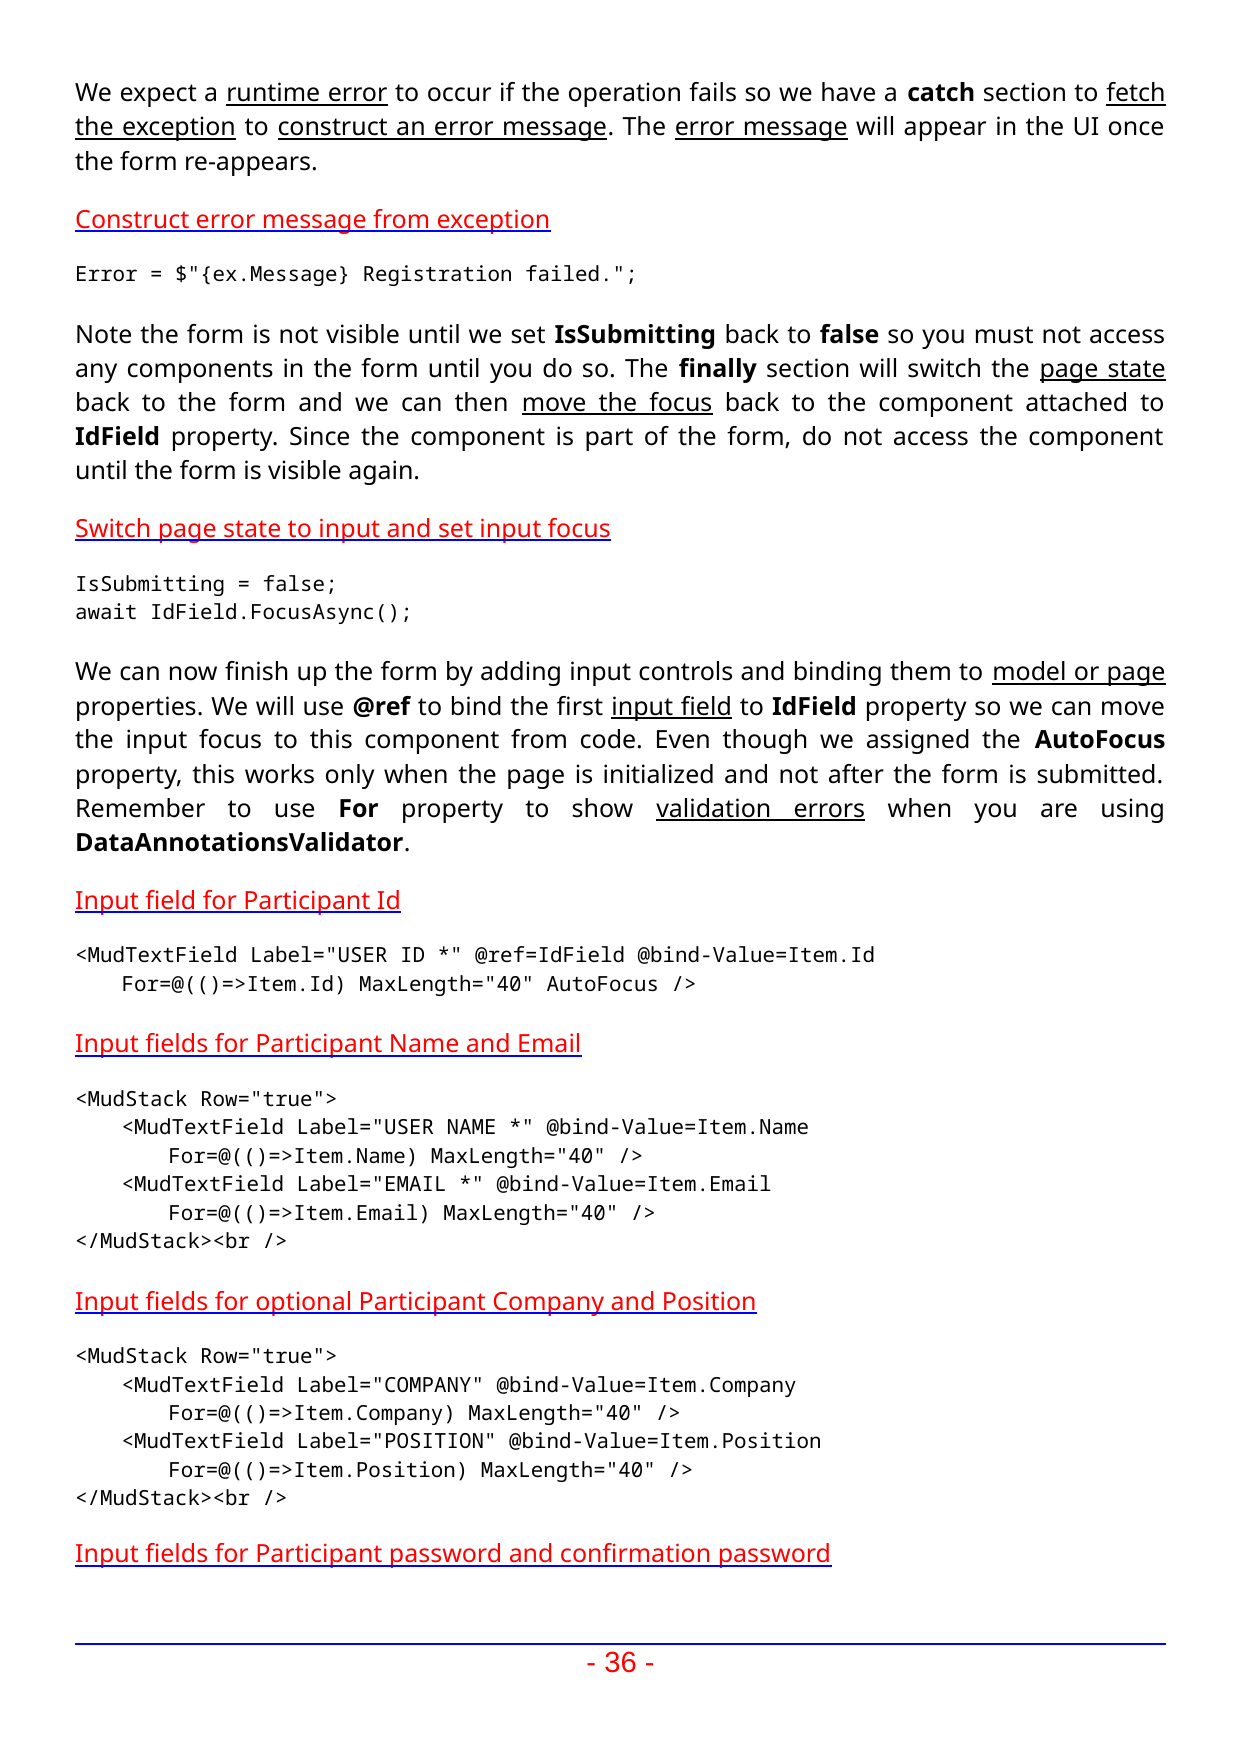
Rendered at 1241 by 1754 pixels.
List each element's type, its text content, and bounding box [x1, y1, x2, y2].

text Input fields for Participant Name and Email [75, 1026, 1166, 1060]
text For=@(()=>Item.Name) MaxLength="40" /> [75, 1141, 1166, 1169]
text <MudTextField Label="USER NAME *" @bind-Value=Item.Name [75, 1112, 1166, 1141]
text <MudStack Row="true"> [75, 1084, 1166, 1112]
text Note the form is not visible until we set IsSubmitting back to false so you must not access any components in the form until you do so. The finally section will switch the page state back to the form and we can then move the focus back to the component attached to IdField property. Since the component is part of the form, do not access the component until the form is visible again. [75, 316, 1166, 487]
text await IdField.FocusAsync(); [75, 597, 1166, 626]
text Error = $"{ex.Message} Registration failed."; [75, 259, 1166, 288]
text IsSubmitting = false; [75, 569, 1166, 597]
text We expect a runtime error to occur if the operation fails so we have a catch section to fetch the exception to construct an error message. The error message will appear in the UI once the form re-appears. [75, 75, 1166, 177]
text Input field for Participant Id [75, 882, 1166, 917]
text </MudStack><br /> [75, 1226, 1166, 1255]
text For=@(()=>Item.Id) MaxLength="40" AutoFocus /> [75, 969, 1166, 997]
text Construct error message from exception [75, 201, 1166, 235]
text <MudTextField Label="EMAIL *" @bind-Value=Item.Email [75, 1169, 1166, 1198]
text We can now finish up the form by adding input controls and binding them to model or page properties. We will use @ref to bind the first input field to IdField property so we can move the input focus to this component from code. Even though we assigned the AutoFocus property, this works only when the page is initialized and not after the form is submitted. Remember to use For property to show validation errors when you are using DataAnnotationsValidator. [75, 654, 1166, 858]
text For=@(()=>Item.Position) MaxLength="40" /> [75, 1455, 1166, 1483]
text <MudTextField Label="POSITION" @bind-Value=Item.Position [75, 1427, 1166, 1455]
text <MudTextField Label="COMPANY" @bind-Value=Item.Company [75, 1370, 1166, 1398]
text <MudStack Row="true"> [75, 1341, 1166, 1370]
text </MudStack><br /> [75, 1483, 1166, 1512]
text Switch page state to input and set input focus [75, 511, 1166, 545]
text <MudTextField Label="USER ID *" @ref=IdField @bind-Value=Item.Id [75, 941, 1166, 969]
text Input fields for optional Participant Company and Position [75, 1283, 1166, 1317]
text For=@(()=>Item.Email) MaxLength="40" /> [75, 1198, 1166, 1226]
text For=@(()=>Item.Company) MaxLength="40" /> [75, 1398, 1166, 1427]
text Input fields for Participant password and confirmation password [75, 1536, 1166, 1570]
